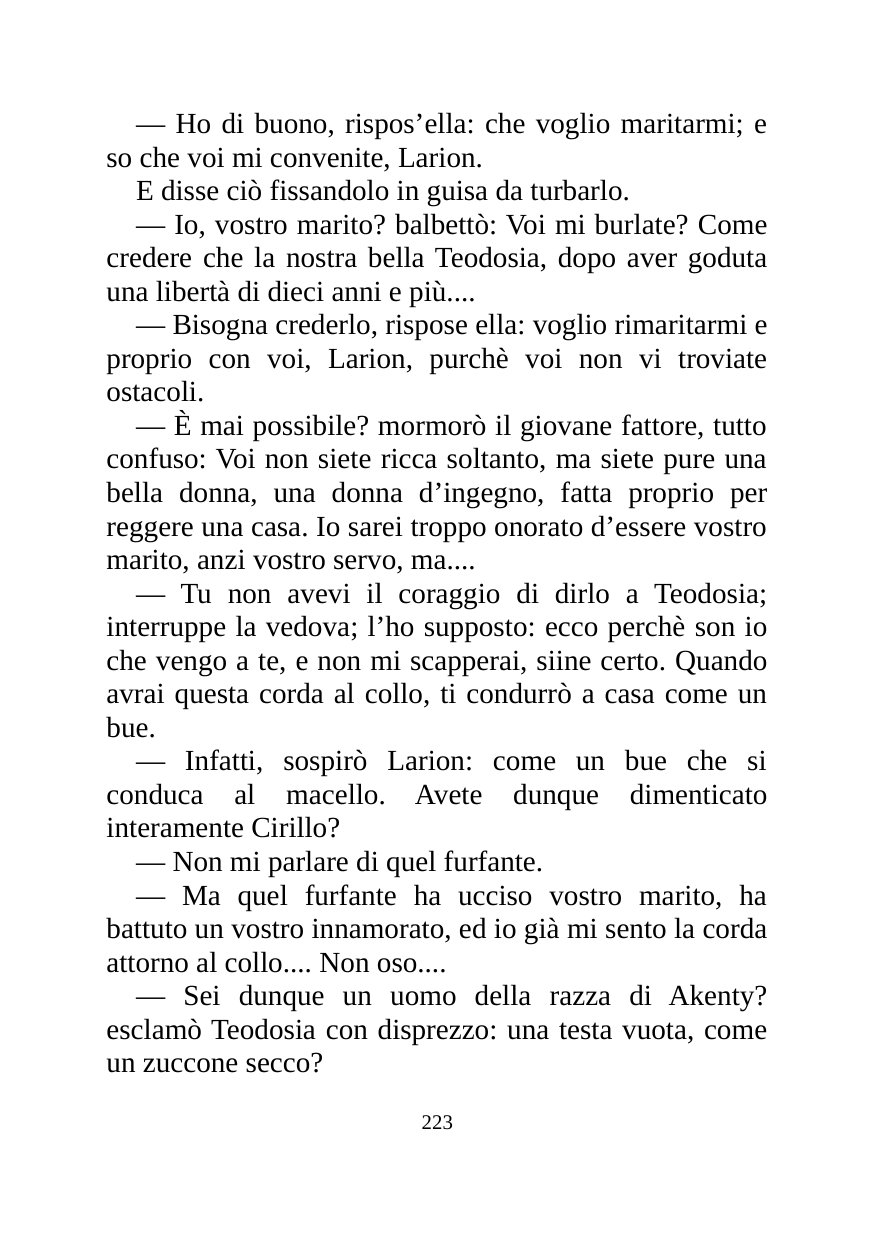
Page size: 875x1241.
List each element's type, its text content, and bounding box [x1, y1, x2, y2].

text — È mai possibile? mormorò il giovane fattore, tutto confuso: Voi non siete ricca soltanto, ma siete pure una bella donna, una donna d’ingegno, fatta proprio per reggere una casa. Io sarei troppo onorato d’essere vostro marito, anzi vostro servo, ma.... [106, 408, 768, 576]
text — Sei dunque un uomo della razza di Akenty? esclamò Teodosia con disprezzo: una testa vuota, come un zuccone secco? [106, 978, 768, 1079]
text — Ho di buono, rispos’ella: che voglio maritarmi; e so che voi mi convenite, Larion. [106, 106, 768, 173]
text — Ma quel furfante ha ucciso vostro marito, ha battuto un vostro innamorato, ed io già mi sento la corda attorno al collo.... Non oso.... [106, 878, 768, 978]
text — Infatti, sospirò Larion: come un bue che si conduca al macello. Avete dunque dimenticato interamente Cirillo? [106, 743, 768, 844]
text — Tu non avevi il coraggio di dirlo a Teodosia; interruppe la vedova; l’ho supposto: ecco perchè son io che vengo a te, e non mi scapperai, siine certo. Quando avrai questa corda al collo, ti condurrò a casa come un bue. [106, 576, 768, 743]
text E disse ciò fissandolo in guisa da turbarlo. [106, 173, 768, 207]
text — Io, vostro marito? balbettò: Voi mi burlate? Come credere che la nostra bella Teodosia, dopo aver goduta una libertà di dieci anni e più.... [106, 207, 768, 307]
text — Non mi parlare di quel furfante. [106, 844, 768, 878]
text — Bisogna crederlo, rispose ella: voglio rimaritarmi e proprio con voi, Larion, purchè voi non vi troviate ostacoli. [106, 307, 768, 408]
